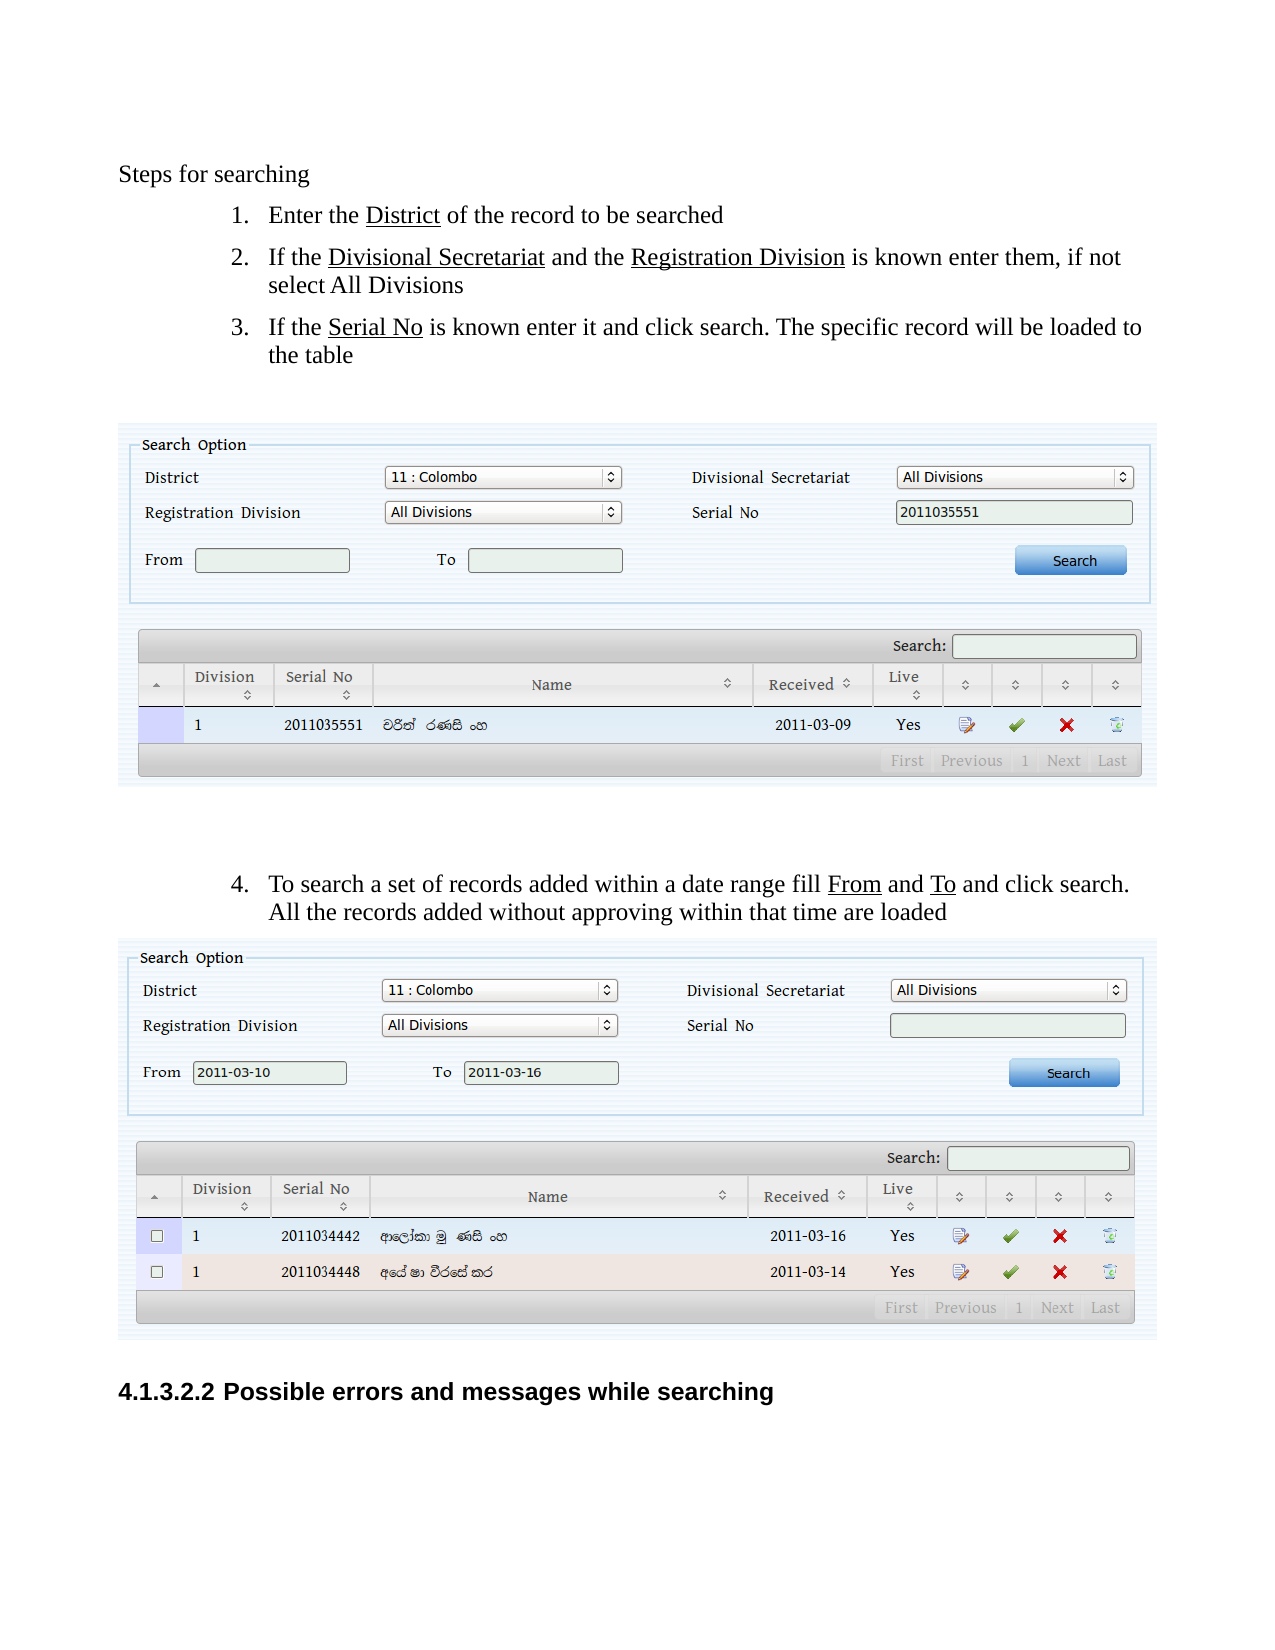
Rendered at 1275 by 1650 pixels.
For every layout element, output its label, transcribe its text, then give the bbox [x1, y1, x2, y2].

text Steps for searching [118, 159, 1157, 188]
picture [118, 938, 1157, 1340]
list If the Divisional Secretariat and the Registration Division is known enter them, if not select All Divisions [231, 242, 1157, 299]
list If the Serial No is known enter it and click search. The specific record will be loaded to the table [231, 312, 1157, 369]
list Enter the District of the record to be searched [231, 201, 1157, 229]
list To search a set of records added within a date range fill From and To and click search. All the records added without approving within that time are loaded [231, 869, 1157, 926]
subtitle Possible errors and messages while searching [118, 1377, 1157, 1406]
picture [118, 423, 1157, 787]
